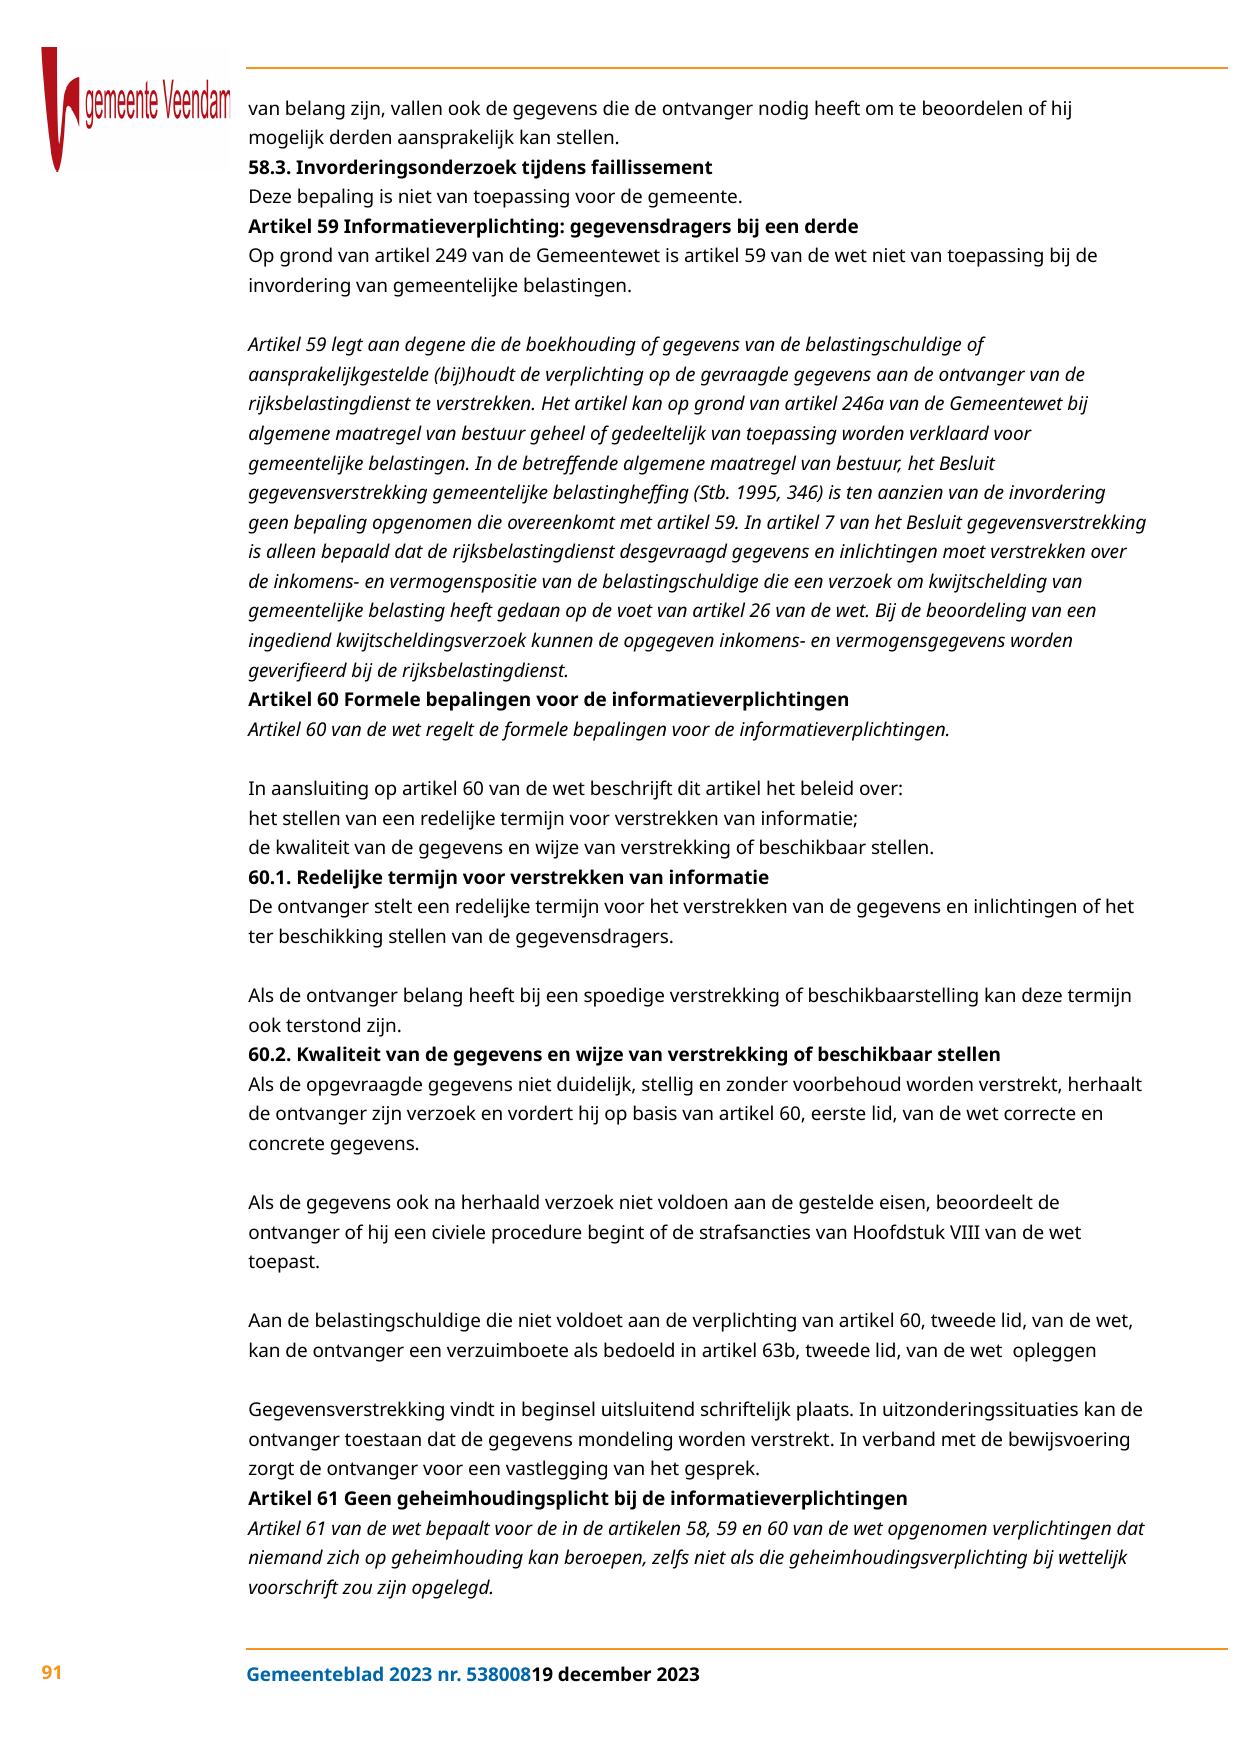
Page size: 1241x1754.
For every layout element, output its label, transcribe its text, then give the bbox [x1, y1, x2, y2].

text Artikel 60 van de wet regelt de formele bepalingen voor de informatieverplichtingen. [248, 716, 1152, 742]
text 60.2. Kwaliteit van de gegevens en wijze van verstrekking of beschikbaar stellen [248, 1041, 1152, 1067]
text Artikel 61 Geen geheimhoudingsplicht bij de informatieverplichtingen [248, 1485, 1152, 1511]
text Artikel 59 legt aan degene die de boekhouding of gegevens van de belastingschuldige of aansprakelijkgestelde (bij)houdt de verplichting op de gevraagde gegevens aan de ontvanger van de rijksbelastingdienst te verstrekken. Het artikel kan op grond van artikel 246a van de Gemeentewet bij algemene maatregel van bestuur geheel of gedeeltelijk van toepassing worden verklaard voor gemeentelijke belastingen. In de betreffende algemene maatregel van bestuur, het Besluit gegevensverstrekking gemeentelijke belastingheffing (Stb. 1995, 346) is ten aanzien van de invordering geen bepaling opgenomen die overeenkomt met artikel 59. In artikel 7 van het Besluit gegevensverstrekking is alleen bepaald dat de rijksbelastingdienst desgevraagd gegevens en inlichtingen moet verstrekken over de inkomens- en vermogenspositie van de belastingschuldige die een verzoek om kwijtschelding van gemeentelijke belasting heeft gedaan op de voet van artikel 26 van de wet. Bij de beoordeling van een ingediend kwijtscheldingsverzoek kunnen de opgegeven inkomens- en vermogensgegevens worden geverifieerd bij de rijksbelastingdienst. [248, 331, 1152, 683]
text Als de opgevraagde gegevens niet duidelijk, stellig en zonder voorbehoud worden verstrekt, herhaalt de ontvanger zijn verzoek en vordert hij op basis van artikel 60, eerste lid, van de wet correcte en concrete gegevens. [248, 1071, 1152, 1156]
text Op grond van artikel 249 van de Gemeentewet is artikel 59 van de wet niet van toepassing bij de invordering van gemeentelijke belastingen. [248, 243, 1152, 298]
text de kwaliteit van de gegevens en wijze van verstrekking of beschikbaar stellen. [248, 834, 1152, 860]
picture [41, 47, 231, 172]
text Als de gegevens ook na herhaald verzoek niet voldoen aan de gestelde eisen, beoordeelt de ontvanger of hij een civiele procedure begint of de strafsancties van Hoofdstuk VIII van de wet toepast. [248, 1189, 1152, 1274]
text Deze bepaling is niet van toepassing voor de gemeente. [248, 183, 1152, 209]
text In aansluiting op artikel 60 van de wet beschrijft dit artikel het beleid over: [248, 775, 1152, 801]
text Artikel 61 van de wet bepaalt voor de in de artikelen 58, 59 en 60 van de wet opgenomen verplichtingen dat niemand zich op geheimhouding kan beroepen, zelfs niet als die geheimhoudingsverplichting bij wettelijk voorschrift zou zijn opgelegd. [248, 1515, 1152, 1600]
text van belang zijn, vallen ook de gegevens die de ontvanger nodig heeft om te beoordelen of hij mogelijk derden aansprakelijk kan stellen. [248, 95, 1152, 150]
text Aan de belastingschuldige die niet voldoet aan de verplichting van artikel 60, tweede lid, van de wet, kan de ontvanger een verzuimboete als bedoeld in artikel 63b, tweede lid, van de wet opleggen [248, 1308, 1152, 1363]
text Gegevensverstrekking vindt in beginsel uitsluitend schriftelijk plaats. In uitzonderingssituaties kan de ontvanger toestaan dat de gegevens mondeling worden verstrekt. In verband met de bewijsvoering zorgt de ontvanger voor een vastlegging van het gesprek. [248, 1396, 1152, 1481]
text 58.3. Invorderingsonderzoek tijdens faillissement [248, 154, 1152, 180]
text Artikel 59 Informatieverplichting: gegevensdragers bij een derde [248, 213, 1152, 239]
text het stellen van een redelijke termijn voor verstrekken van informatie; [248, 805, 1152, 831]
text Als de ontvanger belang heeft bij een spoedige verstrekking of beschikbaarstelling kan deze termijn ook terstond zijn. [248, 982, 1152, 1038]
text De ontvanger stelt een redelijke termijn voor het verstrekken van de gegevens en inlichtingen of het ter beschikking stellen van de gegevensdragers. [248, 893, 1152, 949]
text Artikel 60 Formele bepalingen voor de informatieverplichtingen [248, 686, 1152, 712]
text 60.1. Redelijke termijn voor verstrekken van informatie [248, 864, 1152, 890]
